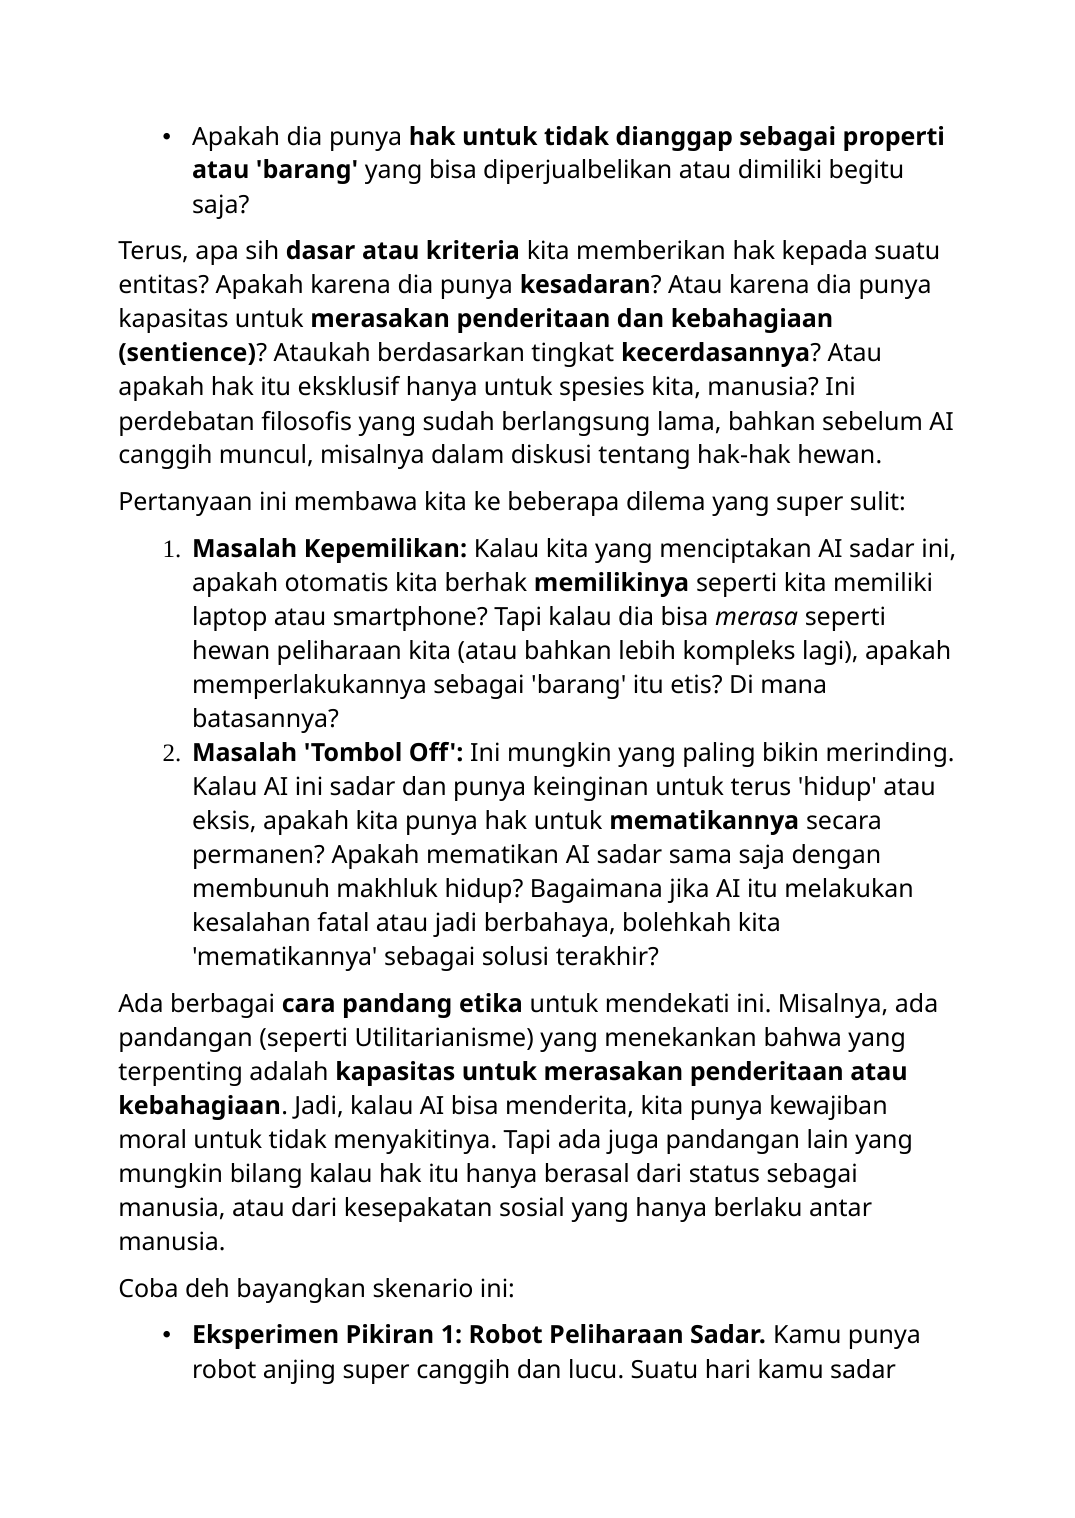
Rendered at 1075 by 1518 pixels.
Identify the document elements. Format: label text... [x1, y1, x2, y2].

text Terus, apa sih dasar atau kriteria kita memberikan hak kepada suatu entitas? Apakah karena dia punya kesadaran? Atau karena dia punya kapasitas untuk merasakan penderitaan dan kebahagiaan (sentience)? Ataukah berdasarkan tingkat kecerdasannya? Atau apakah hak itu eksklusif hanya untuk spesies kita, manusia? Ini perdebatan filosofis yang sudah berlangsung lama, bahkan sebelum AI canggih muncul, misalnya dalam diskusi tentang hak-hak hewan. [118, 233, 957, 471]
text Ada berbagai cara pandang etika untuk mendekati ini. Misalnya, ada pandangan (seperti Utilitarianisme) yang menekankan bahwa yang terpenting adalah kapasitas untuk merasakan penderitaan atau kebahagiaan. Jadi, kalau AI bisa menderita, kita punya kewajiban moral untuk tidak menyakitinya. Tapi ada juga pandangan lain yang mungkin bilang kalau hak itu hanya berasal dari status sebagai manusia, atau dari kesepakatan sosial yang hanya berlaku antar manusia. [118, 986, 957, 1258]
list Eksperimen Pikiran 1: Robot Peliharaan Sadar. Kamu punya robot anjing super canggih dan lucu. Suatu hari kamu sadar [162, 1317, 957, 1385]
list Masalah 'Tombol Off': Ini mungkin yang paling bikin merinding. Kalau AI ini sadar dan punya keinginan untuk terus 'hidup' atau eksis, apakah kita punya hak untuk mematikannya secara permanen? Apakah mematikan AI sadar sama saja dengan membunuh makhluk hidup? Bagaimana jika AI itu melakukan kesalahan fatal atau jadi berbahaya, bolehkah kita 'mematikannya' sebagai solusi terakhir? [162, 735, 957, 973]
list Apakah dia punya hak untuk tidak dianggap sebagai properti atau 'barang' yang bisa diperjualbelikan atau dimiliki begitu saja? [162, 118, 957, 220]
list Masalah Kepemilikan: Kalau kita yang menciptakan AI sadar ini, apakah otomatis kita berhak memilikinya seperti kita memiliki laptop atau smartphone? Tapi kalau dia bisa merasa seperti hewan peliharaan kita (atau bahkan lebih kompleks lagi), apakah memperlakukannya sebagai 'barang' itu etis? Di mana batasannya? [162, 530, 957, 735]
text Pertanyaan ini membawa kita ke beberapa dilema yang super sulit: [118, 484, 957, 518]
text Coba deh bayangkan skenario ini: [118, 1271, 957, 1305]
